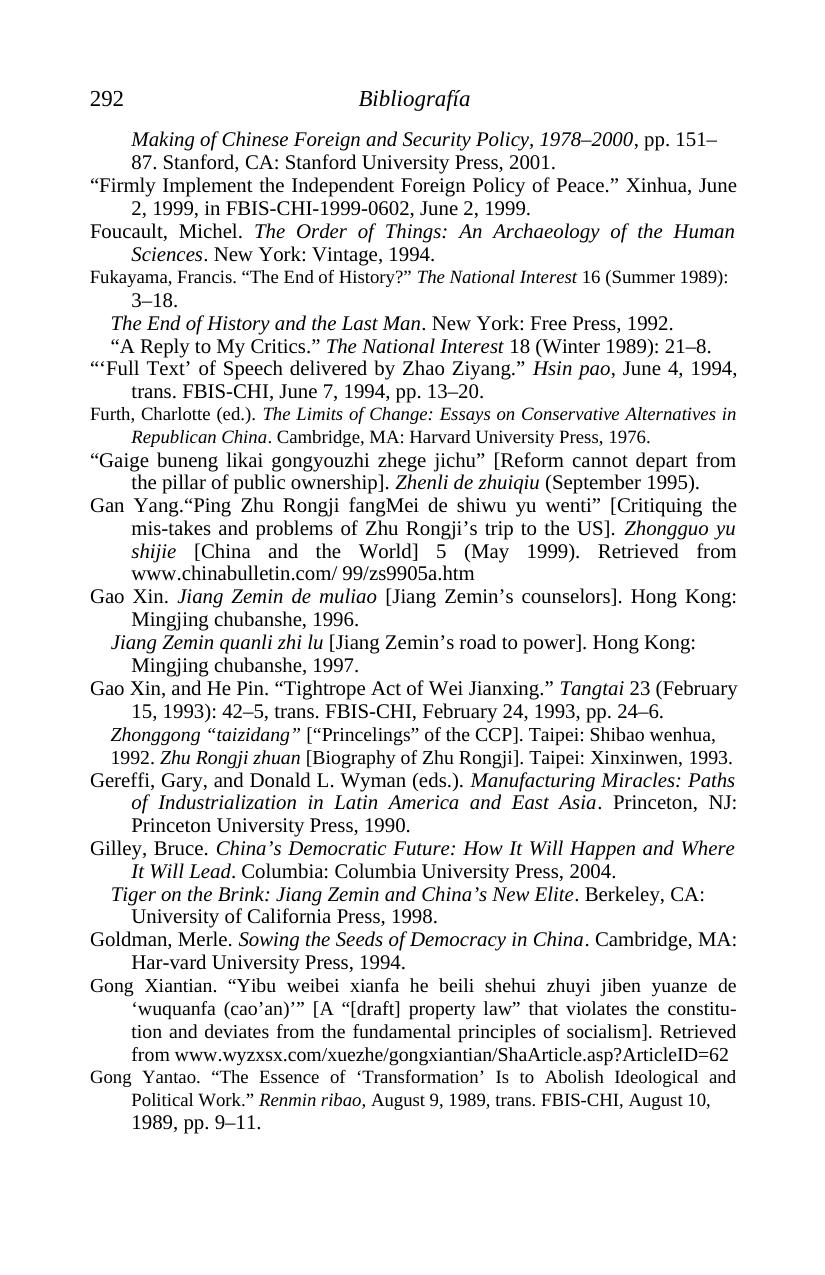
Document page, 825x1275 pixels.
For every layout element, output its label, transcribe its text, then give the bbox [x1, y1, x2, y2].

text Furth, Charlotte (ed.). The Limits of Change: Essays on Conservative Alternatives in Republican China. Cambridge, MA: Harvard University Press, 1976. [90, 403, 737, 447]
text The End of History and the Last Man. New York: Free Press, 1992. [110, 312, 737, 335]
text Foucault, Michel. The Order of Things: An Archaeology of the Human Sciences. New York: Vintage, 1994. [90, 220, 737, 266]
text 3–18. [131, 288, 737, 312]
text Gong Xiantian. “Yibu weibei xianfa he beili shehui zhuyi jiben yuanze de ‘wuquanfa (cao’an)’” [A “[draft] property law” that violates the constitu-tion and deviates from the fundamental principles of socialism]. Retrieved from www.wyzxsx.com/xuezhe/gongxiantian/ShaArticle.asp?ArticleID=62 [90, 974, 737, 1066]
text Gan Yang.“Ping Zhu Rongji fangMei de shiwu yu wenti” [Critiquing the mis-takes and problems of Zhu Rongji’s trip to the US]. Zhongguo yu shijie [China and the World] 5 (May 1999). Retrieved from www.chinabulletin.com/ 99/zs9905a.htm [90, 495, 737, 585]
text 292 Bibliografía [89, 84, 737, 111]
text Gilley, Bruce. China’s Democratic Future: How It Will Happen and Where It Will Lead. Columbia: Columbia University Press, 2004. [90, 837, 737, 883]
text Tiger on the Brink: Jiang Zemin and China’s New Elite. Berkeley, CA: University of California Press, 1998. [111, 883, 737, 928]
text Fukayama, Francis. “The End of History?” The National Interest 16 (Summer 1989): [89, 266, 737, 288]
text 1989, pp. 9–11. [131, 1112, 737, 1134]
text Gong Yantao. “The Essence of ‘Transformation’ Is to Abolish Ideological and Political Work.” Renmin ribao, August 9, 1989, trans. FBIS-CHI, August 10, [90, 1066, 737, 1110]
text Jiang Zemin quanli zhi lu [Jiang Zemin’s road to power]. Hong Kong: Mingjing chubanshe, 1997. [111, 632, 737, 677]
text Gereffi, Gary, and Donald L. Wyman (eds.). Manufacturing Miracles: Paths of Industrialization in Latin America and East Asia. Princeton, NJ: Princeton University Press, 1990. [90, 769, 737, 837]
text Goldman, Merle. Sowing the Seeds of Democracy in China. Cambridge, MA: Har-vard University Press, 1994. [90, 928, 737, 974]
text “Firmly Implement the Independent Foreign Policy of Peace.” Xinhua, June 2, 1999, in FBIS-CHI-1999-0602, June 2, 1999. [90, 174, 737, 220]
text “‘Full Text’ of Speech delivered by Zhao Ziyang.” Hsin pao, June 4, 1994, trans. FBIS-CHI, June 7, 1994, pp. 13–20. [90, 358, 737, 403]
text Making of Chinese Foreign and Security Policy, 1978–2000, pp. 151–87. Stanford, CA: Stanford University Press, 2001. [131, 128, 737, 174]
text Gao Xin. Jiang Zemin de muliao [Jiang Zemin’s counselors]. Hong Kong: Mingjing chubanshe, 1996. [90, 586, 737, 631]
text Zhonggong “taizidang” [“Princelings” of the CCP]. Taipei: Shibao wenhua, 1992. Zhu Rongji zhuan [Biography of Zhu Rongji]. Taipei: Xinxinwen, 1993. [110, 723, 737, 769]
text “A Reply to My Critics.” The National Interest 18 (Winter 1989): 21–8. [110, 335, 737, 358]
text Gao Xin, and He Pin. “Tightrope Act of Wei Jianxing.” Tangtai 23 (February 15, 1993): 42–5, trans. FBIS-CHI, February 24, 1993, pp. 24–6. [90, 677, 737, 723]
text “Gaige buneng likai gongyouzhi zhege jichu” [Reform cannot depart from the pillar of public ownership]. Zhenli de zhuiqiu (September 1995). [90, 449, 737, 494]
